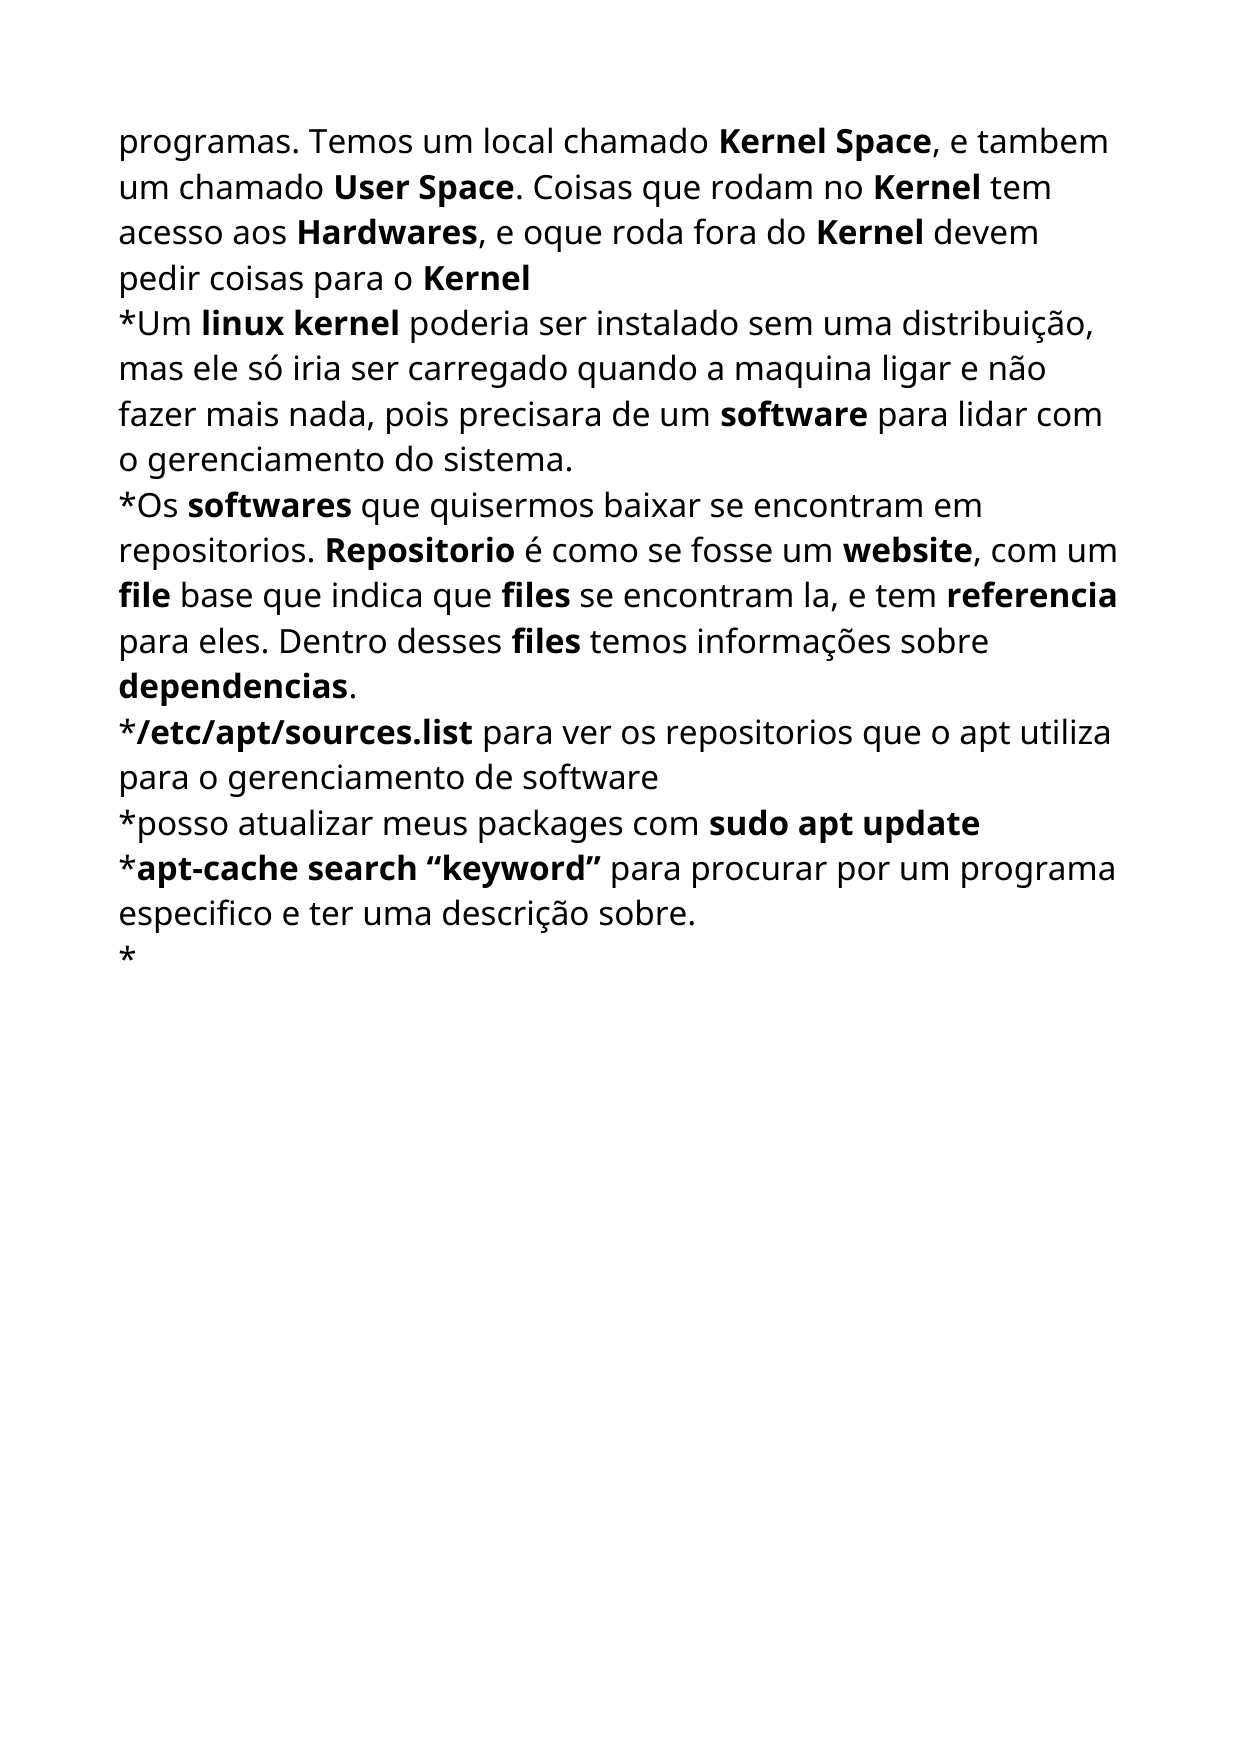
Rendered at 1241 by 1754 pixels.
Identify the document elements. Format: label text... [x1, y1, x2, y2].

text *apt-cache search “keyword” para procurar por um programa especifico e ter uma descrição sobre. [118, 845, 1122, 936]
text * [118, 936, 1122, 981]
text *posso atualizar meus packages com sudo apt update [118, 799, 1122, 845]
text *Um linux kernel poderia ser instalado sem uma distribuição, mas ele só iria ser carregado quando a maquina ligar e não fazer mais nada, pois precisara de um software para lidar com o gerenciamento do sistema. [118, 300, 1122, 481]
text programas. Temos um local chamado Kernel Space, e tambem um chamado User Space. Coisas que rodam no Kernel tem acesso aos Hardwares, e oque roda fora do Kernel devem pedir coisas para o Kernel [118, 118, 1122, 300]
text *Os softwares que quisermos baixar se encontram em repositorios. Repositorio é como se fosse um website, com um file base que indica que files se encontram la, e tem referencia para eles. Dentro desses files temos informações sobre dependencias. [118, 481, 1122, 708]
text */etc/apt/sources.list para ver os repositorios que o apt utiliza para o gerenciamento de software [118, 708, 1122, 799]
